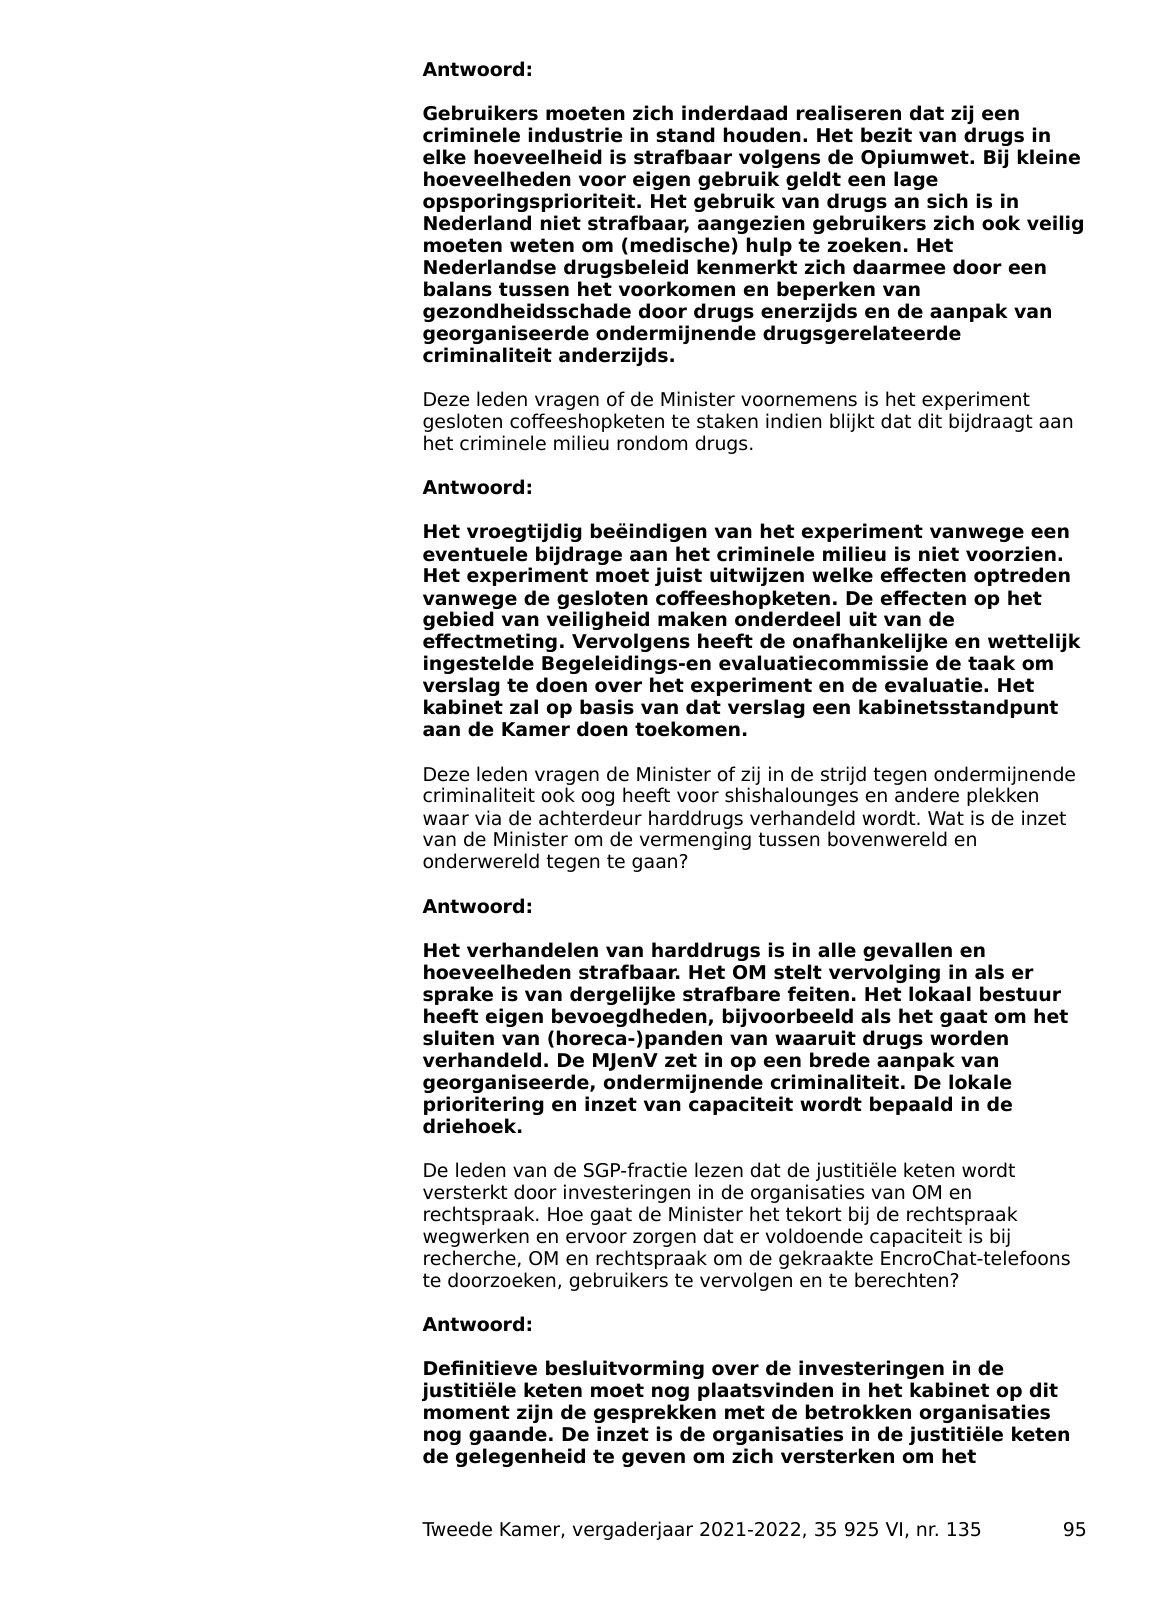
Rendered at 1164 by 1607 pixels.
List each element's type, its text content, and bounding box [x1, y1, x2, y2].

subtitle Antwoord: [422, 59, 1087, 81]
subtitle Antwoord: [422, 896, 1087, 917]
text Deze leden vragen de Minister of zij in de strijd tegen ondermijnende criminaliteit ook oog heeft voor shishalounges en andere plekken waar via de achterdeur harddrugs verhandeld wordt. Wat is de inzet van de Minister om de vermenging tussen bovenwereld en onderwereld tegen te gaan? [422, 763, 1087, 873]
text Definitieve besluitvorming over de investeringen in de justitiële keten moet nog plaatsvinden in het kabinet op dit moment zijn de gesprekken met de betrokken organisaties nog gaande. De inzet is de organisaties in de justitiële keten de gelegenheid te geven om zich versterken om het [422, 1358, 1087, 1468]
text Het vroegtijdig beëindigen van het experiment vanwege een eventuele bijdrage aan het criminele milieu is niet voorzien. Het experiment moet juist uitwijzen welke effecten optreden vanwege de gesloten coffeeshopketen. De effecten op het gebied van veiligheid maken onderdeel uit van de effectmeting. Vervolgens heeft de onafhankelijke en wettelijk ingestelde Begeleidings-en evaluatiecommissie de taak om verslag te doen over het experiment en de evaluatie. Het kabinet zal op basis van dat verslag een kabinetsstandpunt aan de Kamer doen toekomen. [422, 521, 1087, 741]
subtitle Antwoord: [422, 1314, 1087, 1336]
text Gebruikers moeten zich inderdaad realiseren dat zij een criminele industrie in stand houden. Het bezit van drugs in elke hoeveelheid is strafbaar volgens de Opiumwet. Bij kleine hoeveelheden voor eigen gebruik geldt een lage opsporingsprioriteit. Het gebruik van drugs an sich is in Nederland niet strafbaar, aangezien gebruikers zich ook veilig moeten weten om (medische) hulp te zoeken. Het Nederlandse drugsbeleid kenmerkt zich daarmee door een balans tussen het voorkomen en beperken van gezondheidsschade door drugs enerzijds en de aanpak van georganiseerde ondermijnende drugsgerelateerde criminaliteit anderzijds. [422, 103, 1087, 367]
subtitle Antwoord: [422, 477, 1087, 499]
text Deze leden vragen of de Minister voornemens is het experiment gesloten coffeeshopketen te staken indien blijkt dat dit bijdraagt aan het criminele milieu rondom drugs. [422, 389, 1087, 455]
text De leden van de SGP-fractie lezen dat de justitiële keten wordt versterkt door investeringen in de organisaties van OM en rechtspraak. Hoe gaat de Minister het tekort bij de rechtspraak wegwerken en ervoor zorgen dat er voldoende capaciteit is bij recherche, OM en rechtspraak om de gekraakte EncroChat-telefoons te doorzoeken, gebruikers te vervolgen en te berechten? [422, 1160, 1087, 1292]
text Het verhandelen van harddrugs is in alle gevallen en hoeveelheden strafbaar. Het OM stelt vervolging in als er sprake is van dergelijke strafbare feiten. Het lokaal bestuur heeft eigen bevoegdheden, bijvoorbeeld als het gaat om het sluiten van (horeca-)panden van waaruit drugs worden verhandeld. De MJenV zet in op een brede aanpak van georganiseerde, ondermijnende criminaliteit. De lokale prioritering en inzet van capaciteit wordt bepaald in de driehoek. [422, 940, 1087, 1137]
